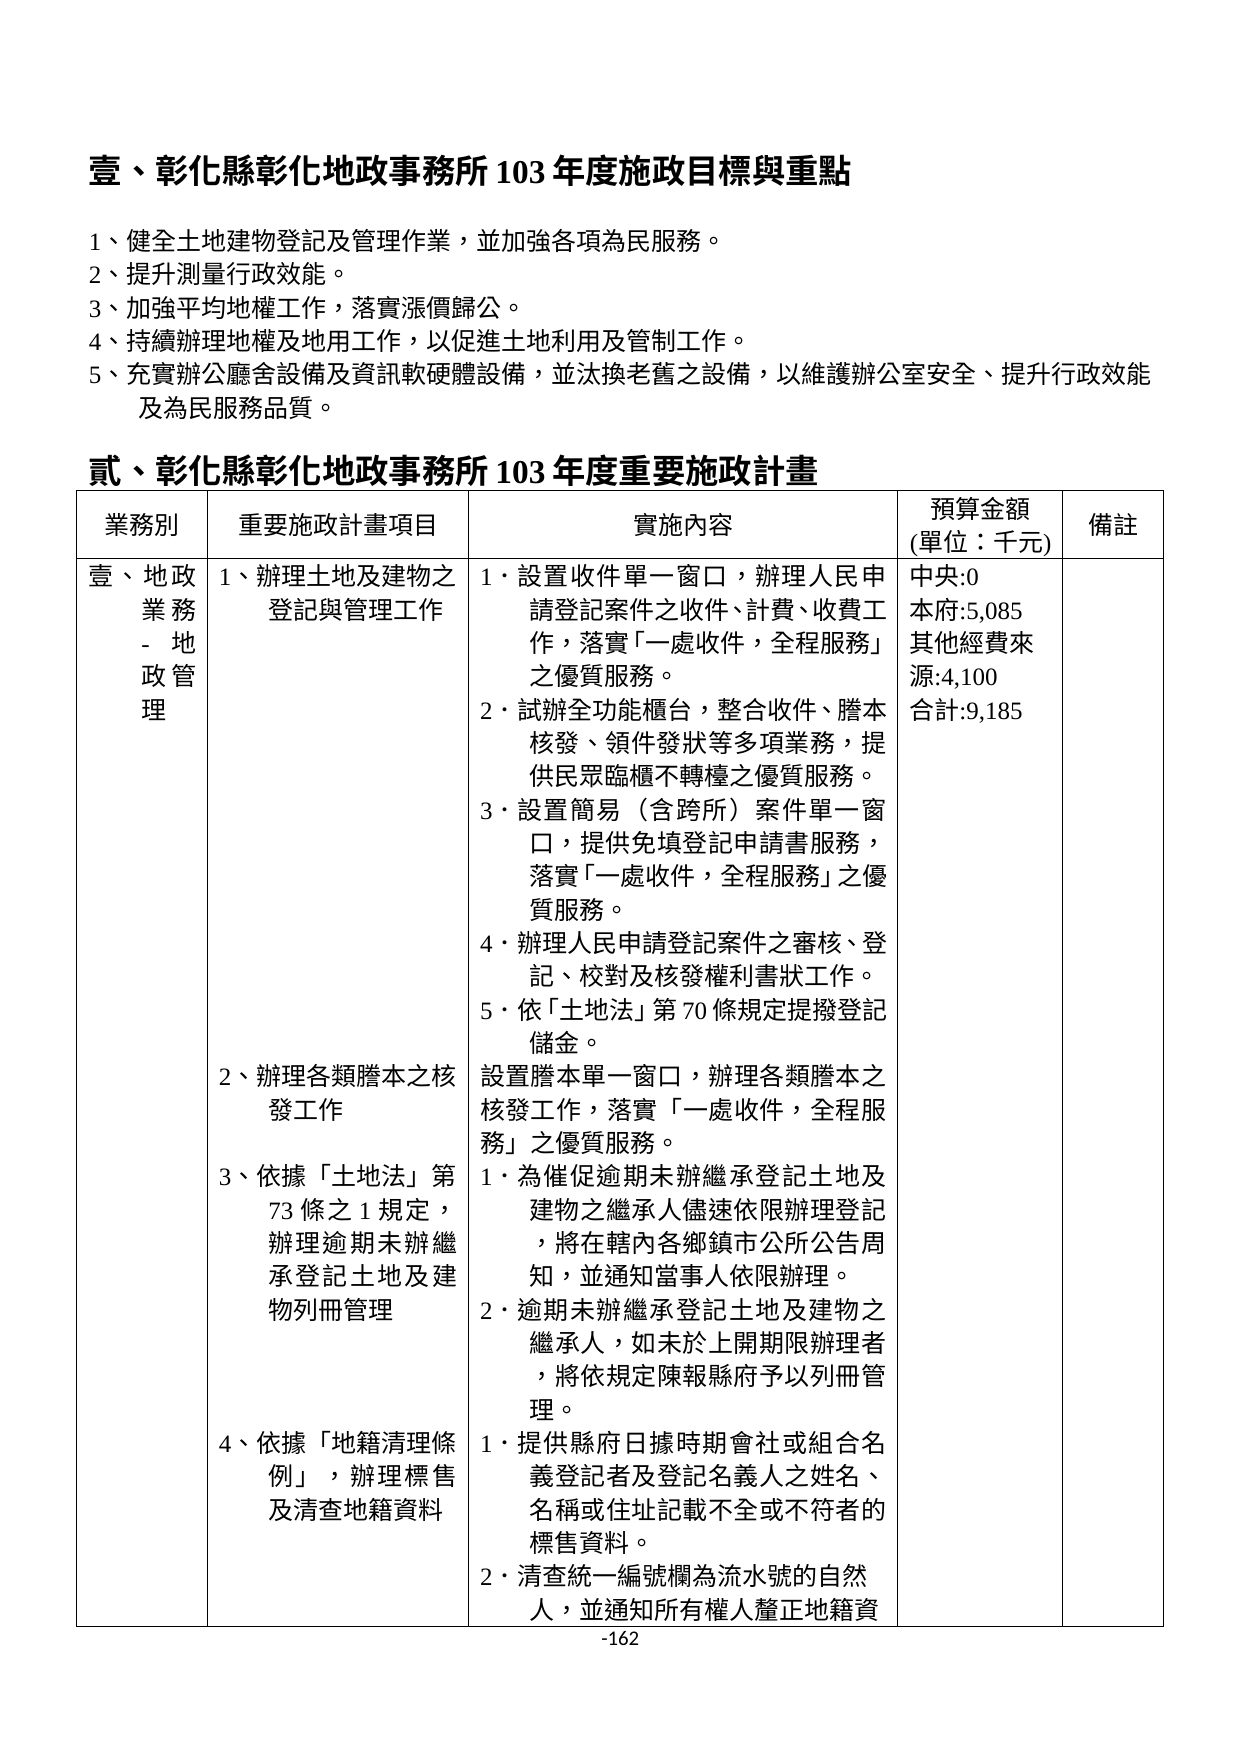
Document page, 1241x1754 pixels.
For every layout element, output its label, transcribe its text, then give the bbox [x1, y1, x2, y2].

table_cell 壹、地政業務-地政管理 [77, 559, 207, 1059]
table_cell 為催促逾期未辦繼承登記土地及建物之繼承人儘速依限辦理登記，將在轄內各鄉鎮市公所公告周知，並通知當事人依限辦理。 逾期未辦繼承登記土地及建物之繼承人，如未於上開期限辦理者，將依規定陳報縣府予以列冊管理。 [469, 1159, 897, 1426]
table_header 重要施政計畫項目 [208, 491, 468, 558]
table_cell 中央:0 本府:5,085 其他經費來源:4,100 合計:9,185 [898, 559, 1062, 1059]
table_cell 依據「地籍清理條例」，辦理標售及清查地籍資料 [208, 1426, 468, 1626]
table_header 業務別 [77, 491, 207, 558]
text 壹、彰化縣彰化地政事務所103年度施政目標與重點 [88, 157, 1152, 190]
list 充實辦公廳舍設備及資訊軟硬體設備，並汰換老舊之設備，以維護辦公室安全、提升行政效能及為民服務品質。 [88, 357, 1152, 424]
table_cell [898, 1159, 1062, 1426]
list 持續辦理地權及地用工作，以促進土地利用及管制工作。 [88, 324, 1152, 357]
list 提升測量行政效能。 [88, 257, 1152, 290]
table_cell 依據「土地法」第73條之1規定，辦理逾期未辦繼承登記土地及建物列冊管理 [208, 1159, 468, 1426]
text 貳、彰化縣彰化地政事務所103年度重要施政計畫 [88, 457, 1152, 490]
table_cell [77, 1159, 207, 1426]
table_cell [1063, 1426, 1163, 1626]
table_cell [898, 1059, 1062, 1159]
table_cell [1063, 1159, 1163, 1426]
table_cell [1063, 1059, 1163, 1159]
table_cell [77, 1059, 207, 1159]
list 加強平均地權工作，落實漲價歸公。 [88, 290, 1152, 324]
table_cell 辦理土地及建物之登記與管理工作 [208, 559, 468, 1059]
table_header 備註 [1063, 491, 1163, 558]
table_cell 設置謄本單一窗口，辦理各類謄本之核發工作，落實「一處收件，全程服務」之優質服務。 [469, 1059, 897, 1159]
table_cell [77, 1426, 207, 1626]
table_cell 提供縣府日據時期會社或組合名義登記者及登記名義人之姓名、名稱或住址記載不全或不符者的標售資料。 清查統一編號欄為流水號的自然人，並通知所有權人釐正地籍資 [469, 1426, 897, 1626]
table_header 預算金額 (單位：千元) [898, 491, 1062, 558]
table_cell 設置收件單一窗口，辦理人民申請登記案件之收件、計費、收費工作，落實「一處收件，全程服務」之優質服務。 試辦全功能櫃台，整合收件、謄本核發、領件發狀等多項業務，提供民眾臨櫃不轉檯之優質服務。 設置簡易（含跨所）案件單一窗口，提供免填登記申請書服務，落實「一處收件，全程服務」之優質服務。 辦理人民申請登記案件之審核、登記、校對及核發權利書狀工作。 依「土地法」第70條規定提撥登記儲金。 [469, 559, 897, 1059]
list 健全土地建物登記及管理作業，並加強各項為民服務。 [88, 224, 1152, 257]
table_cell [1063, 559, 1163, 1059]
table_cell [898, 1426, 1062, 1626]
table_header 實施內容 [469, 491, 897, 558]
table_cell 辦理各類謄本之核發工作 [208, 1059, 468, 1159]
